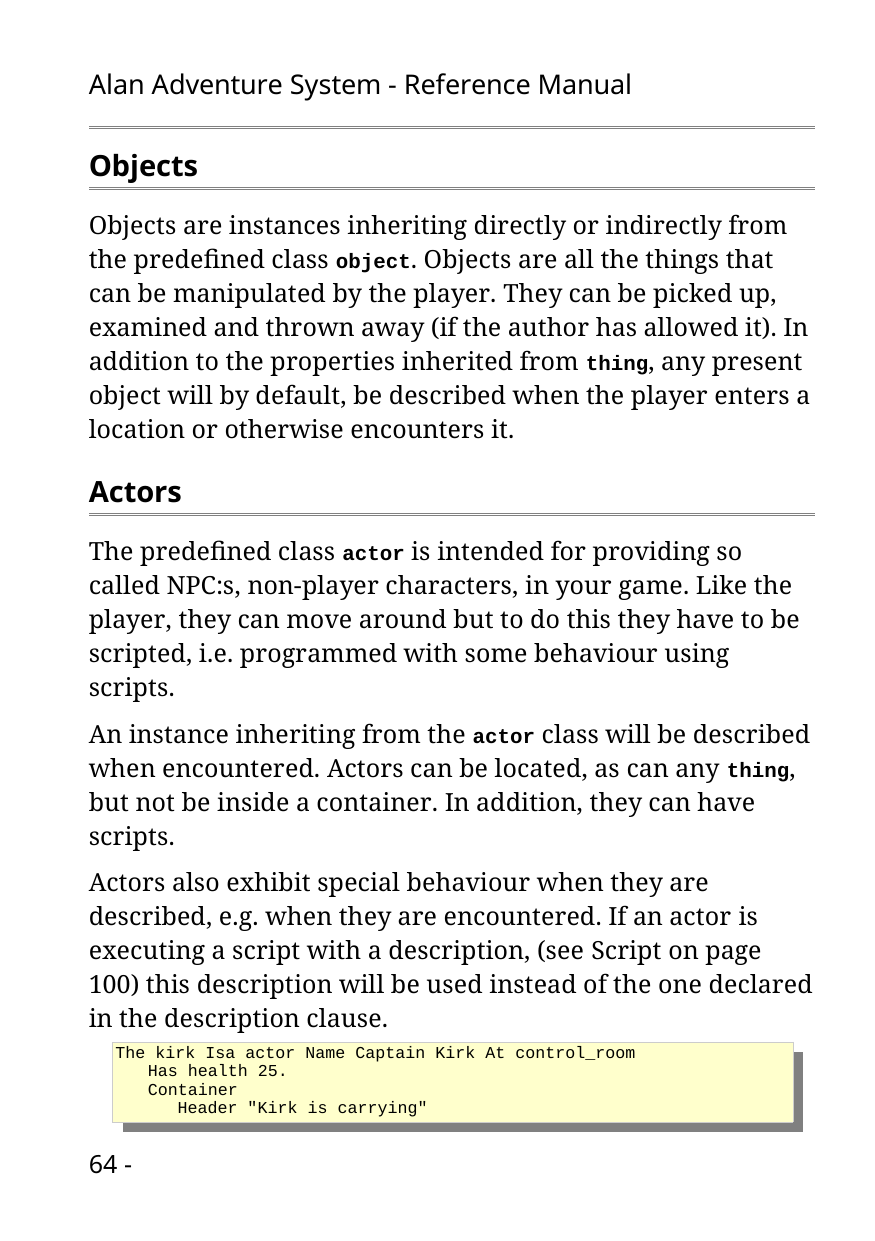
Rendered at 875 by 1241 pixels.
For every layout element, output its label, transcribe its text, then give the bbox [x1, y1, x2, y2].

text Objects are instances inheriting directly or indirectly from the predefined class object. Objects are all the things that can be manipulated by the player. They can be picked up, examined and thrown away (if the author has allowed it). In addition to the properties inherited from thing, any present object will by default, be described when the player enters a location or otherwise encounters it. [88, 208, 815, 446]
text Actors also exhibit special behaviour when they are described, e.g. when they are encountered. If an actor is executing a script with a description, (see Script on page 80) this description will be used instead of the one declared in the description clause. [88, 865, 815, 1035]
text The predefined class actor is intended for providing so called NPC:s, non-player characters, in your game. Like the player, they can move around but to do this they have to be scripted, i.e. programmed with some behaviour using scripts. [88, 534, 815, 704]
text An instance inheriting from the actor class will be described when encountered. Actors can be located, as can any thing, but not be inside a container. In addition, they can have scripts. [88, 717, 815, 852]
text The kirk Isa actor Name Captain Kirk At control_room Has health 25. Container Header "Kirk is carrying" [113, 1043, 793, 1122]
subtitle Actors [88, 471, 815, 515]
subtitle Objects [88, 146, 815, 189]
